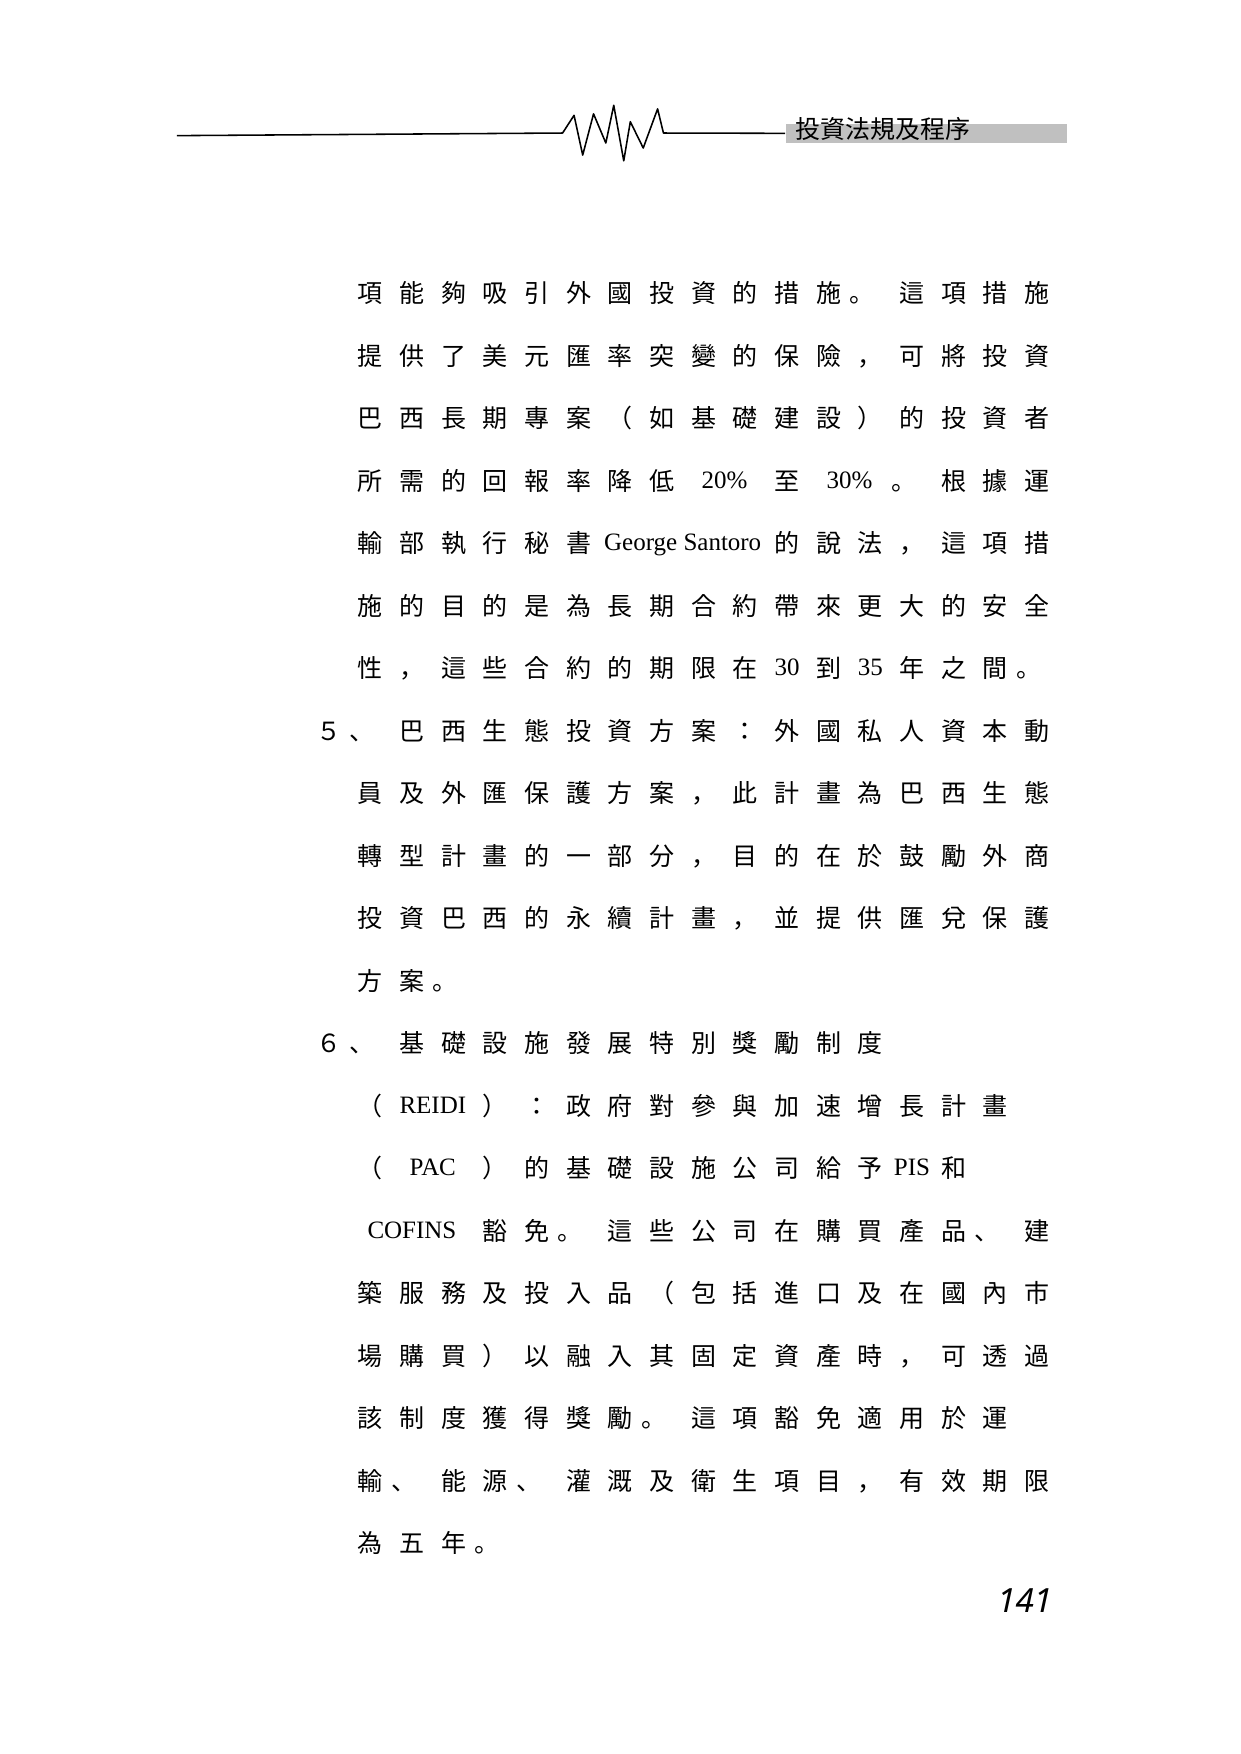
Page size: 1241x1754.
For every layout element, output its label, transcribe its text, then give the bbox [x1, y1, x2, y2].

text ５、巴西生態投資方案：外國私人資本動員及外匯保護方案，此計畫為巴西生態轉型計畫的一部分，目的在於鼓勵外商投資巴西的永續計畫，並提供匯兌保護方案。 [281, 688, 1058, 1000]
text ６、基礎設施發展特別獎勵制度（REIDI）：政府對參與加速增長計畫（PAC）的基礎設施公司給予PIS和COFINS豁免。這些公司在購買產品、建築服務及投入品（包括進口及在國內市場購買）以融入其固定資產時，可透過該制度獲得獎勵。這項豁免適用於運輸、能源、灌溉及衛生項目，有效期限為五年。 [281, 1000, 1058, 1563]
text 項能夠吸引外國投資的措施。這項措施提供了美元匯率突變的保險，可將投資巴西長期專案（如基礎建設）的投資者所需的回報率降低20%至30%。根據運輸部執行秘書George Santoro的說法，這項措施的目的是為長期合約帶來更大的安全性，這些合約的期限在30到35年之間。 [281, 250, 1058, 688]
